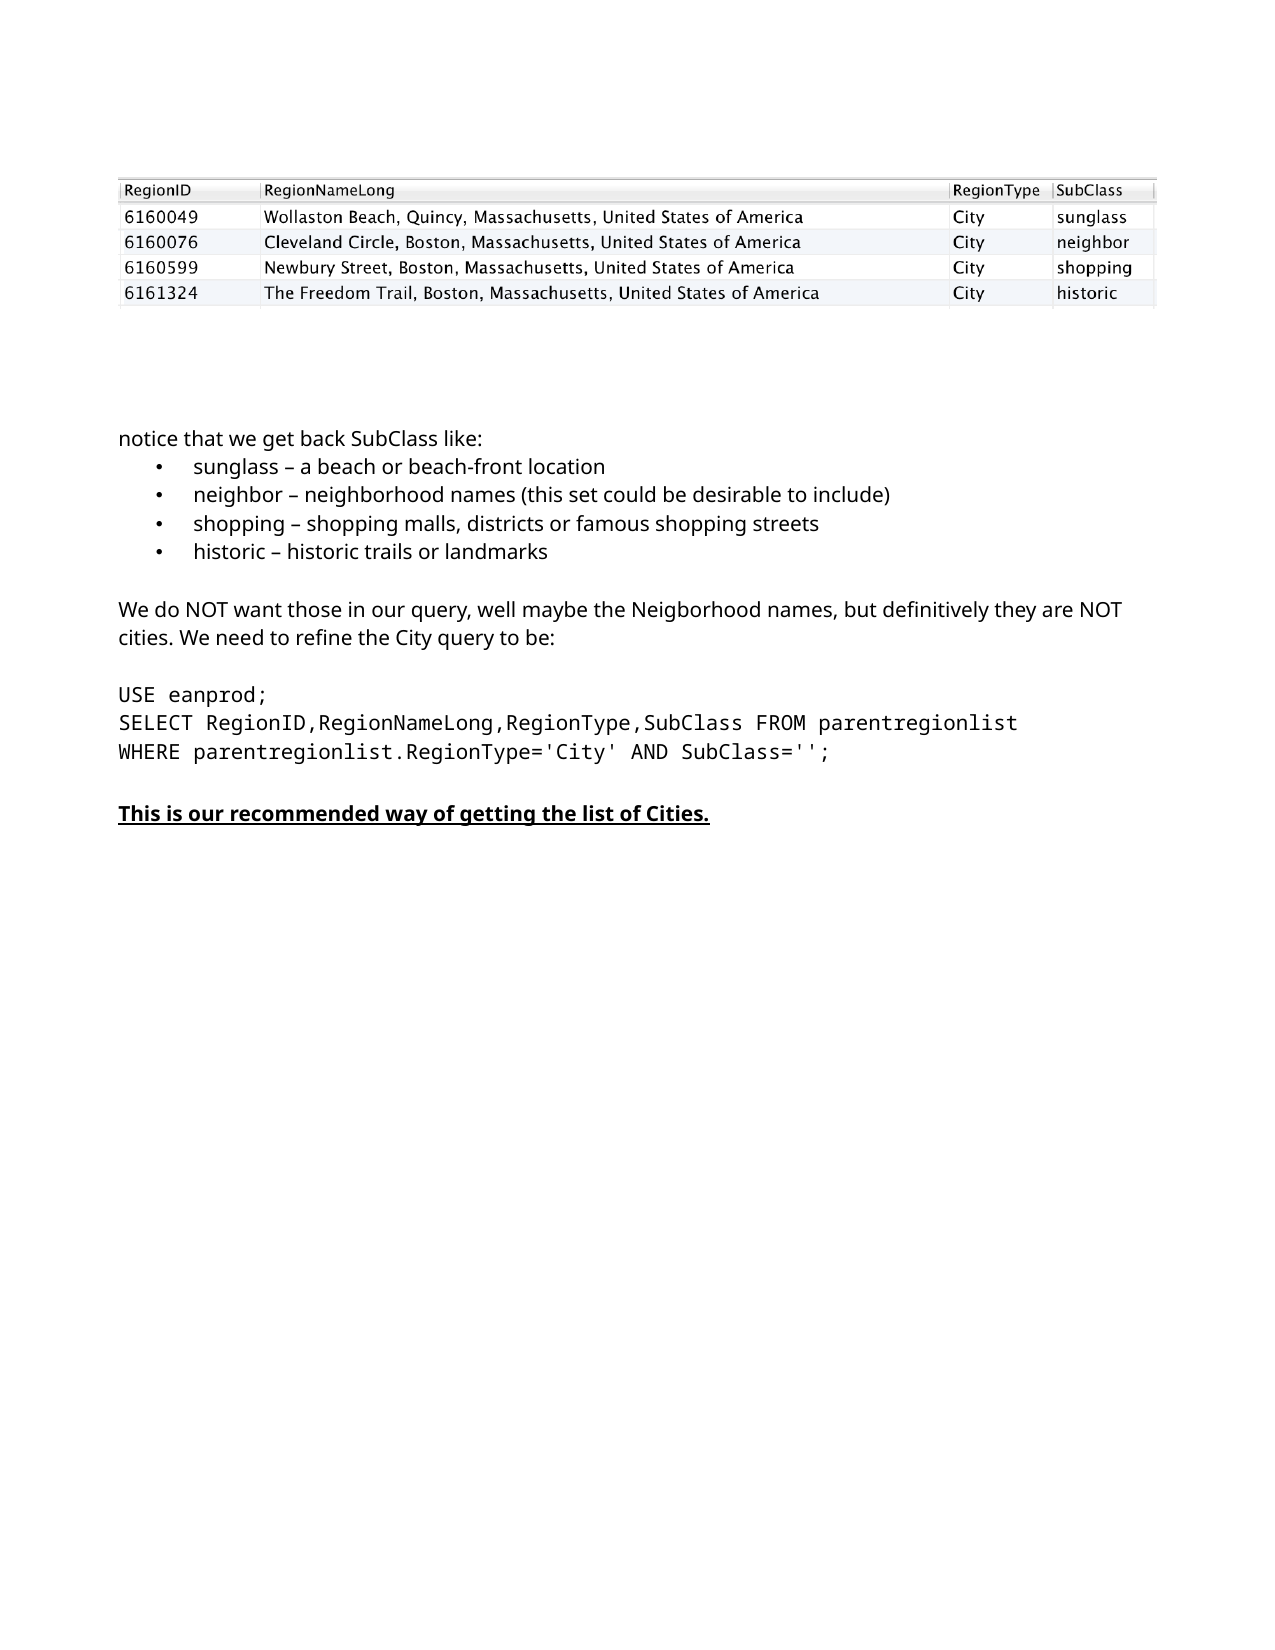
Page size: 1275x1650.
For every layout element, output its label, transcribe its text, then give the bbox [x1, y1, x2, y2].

text notice that we get back SubClass like: [118, 424, 1157, 452]
text We do NOT want those in our query, well maybe the Neigborhood names, but definitively they are NOT cities. We need to refine the City query to be: [118, 595, 1157, 652]
text SELECT RegionID,RegionNameLong,RegionType,SubClass FROM parentregionlist [118, 708, 1157, 737]
list sunglass – a beach or beach-front location [156, 452, 1157, 481]
text This is our recommended way of getting the list of Cities. [118, 799, 1157, 828]
picture [118, 177, 1157, 309]
list historic – historic trails or landmarks [156, 537, 1157, 566]
list neighbor – neighborhood names (this set could be desirable to include) [156, 481, 1157, 509]
list shopping – shopping malls, districts or famous shopping streets [156, 509, 1157, 537]
text WHERE parentregionlist.RegionType='City' AND SubClass=''; [118, 737, 1157, 765]
text USE eanprod; [118, 680, 1157, 708]
